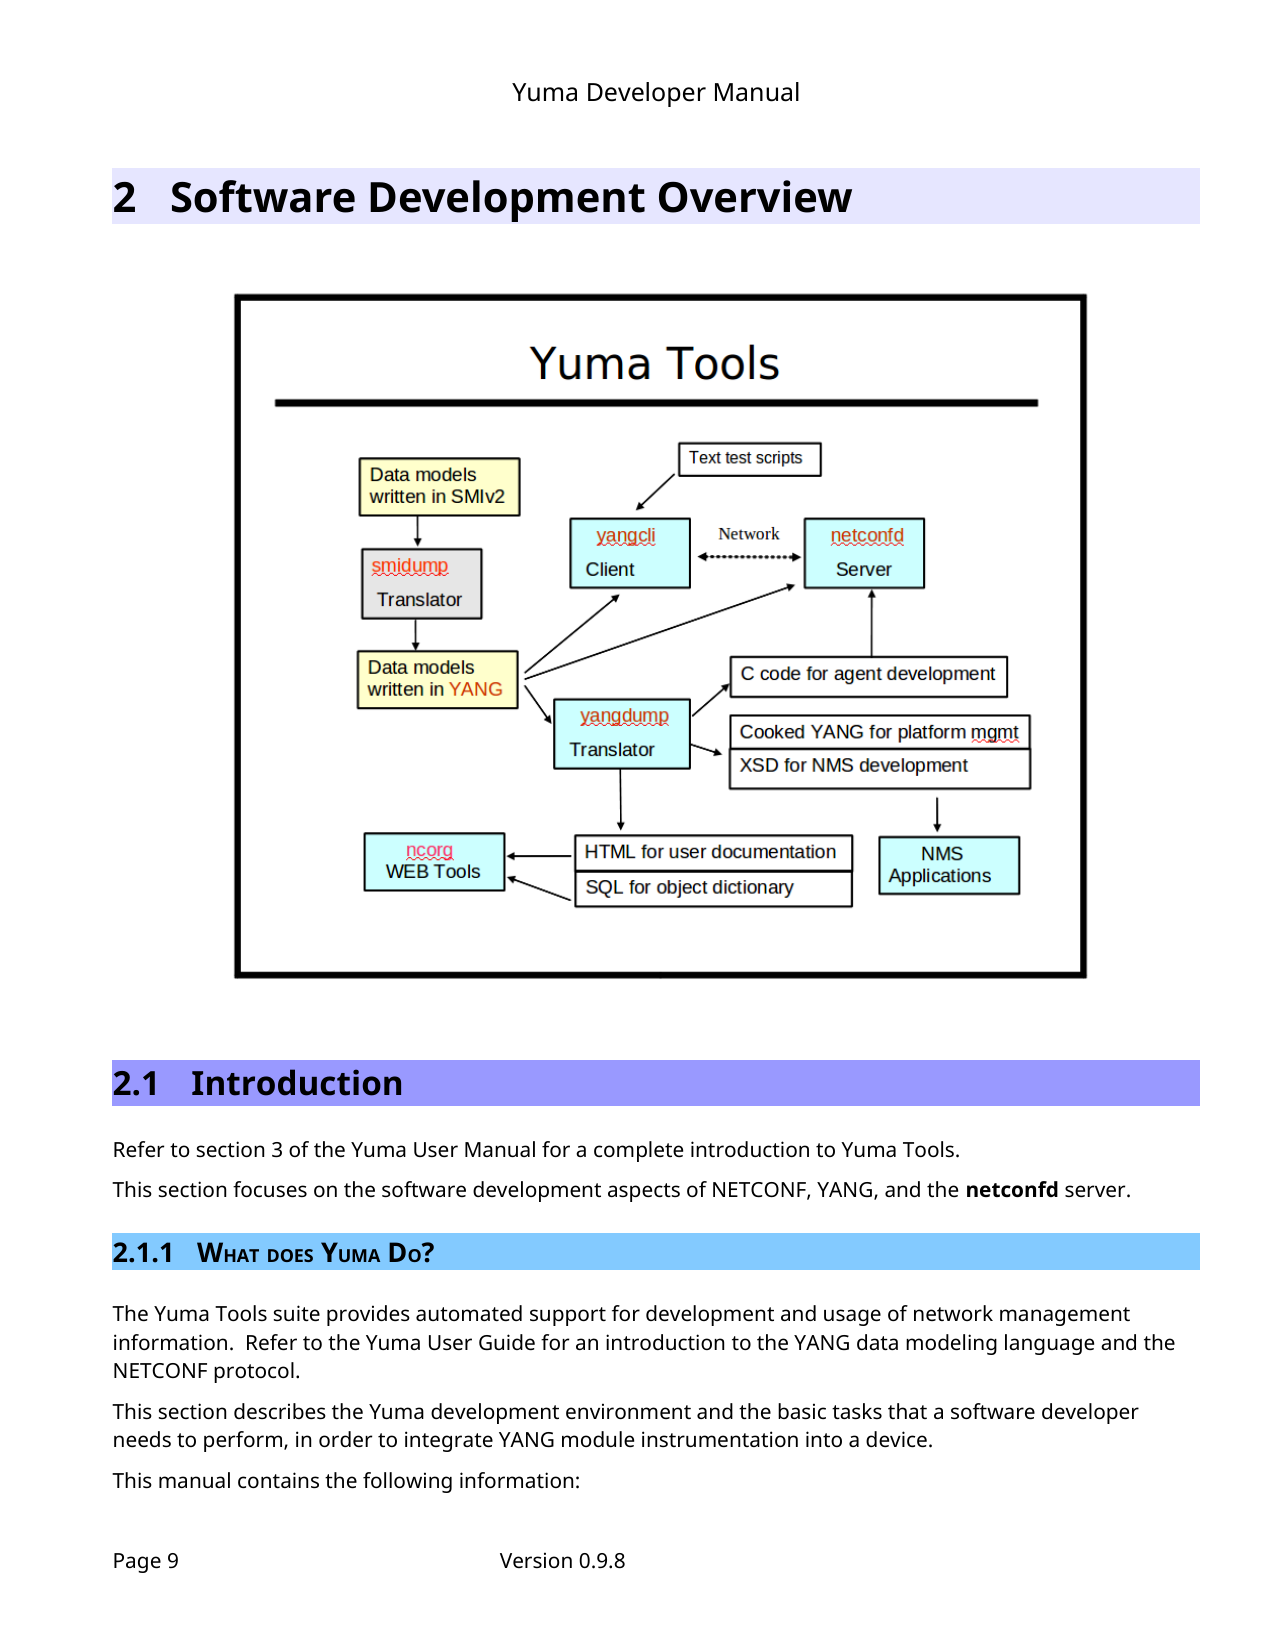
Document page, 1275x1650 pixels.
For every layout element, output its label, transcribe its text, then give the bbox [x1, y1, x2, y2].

picture [170, 253, 1143, 1003]
text This manual contains the following information: [112, 1466, 1200, 1495]
text This section describes the Yuma development environment and the basic tasks that a software developer needs to perform, in order to integrate YANG module instrumentation into a device. [112, 1397, 1200, 1454]
text This section focuses on the software development aspects of NETCONF, YANG, and the netconfd server. [112, 1176, 1200, 1204]
text Refer to section 3 of the Yuma User Manual for a complete introduction to Yuma Tools. [112, 1135, 1200, 1163]
text The Yuma Tools suite provides automated support for development and usage of network management information. Refer to the Yuma User Guide for an introduction to the YANG data modeling language and the NETCONF protocol. [112, 1299, 1200, 1384]
subtitle What does Yuma Do? [112, 1233, 1200, 1270]
subtitle Introduction [112, 1060, 1200, 1106]
subtitle Software Development Overview [112, 168, 1200, 224]
